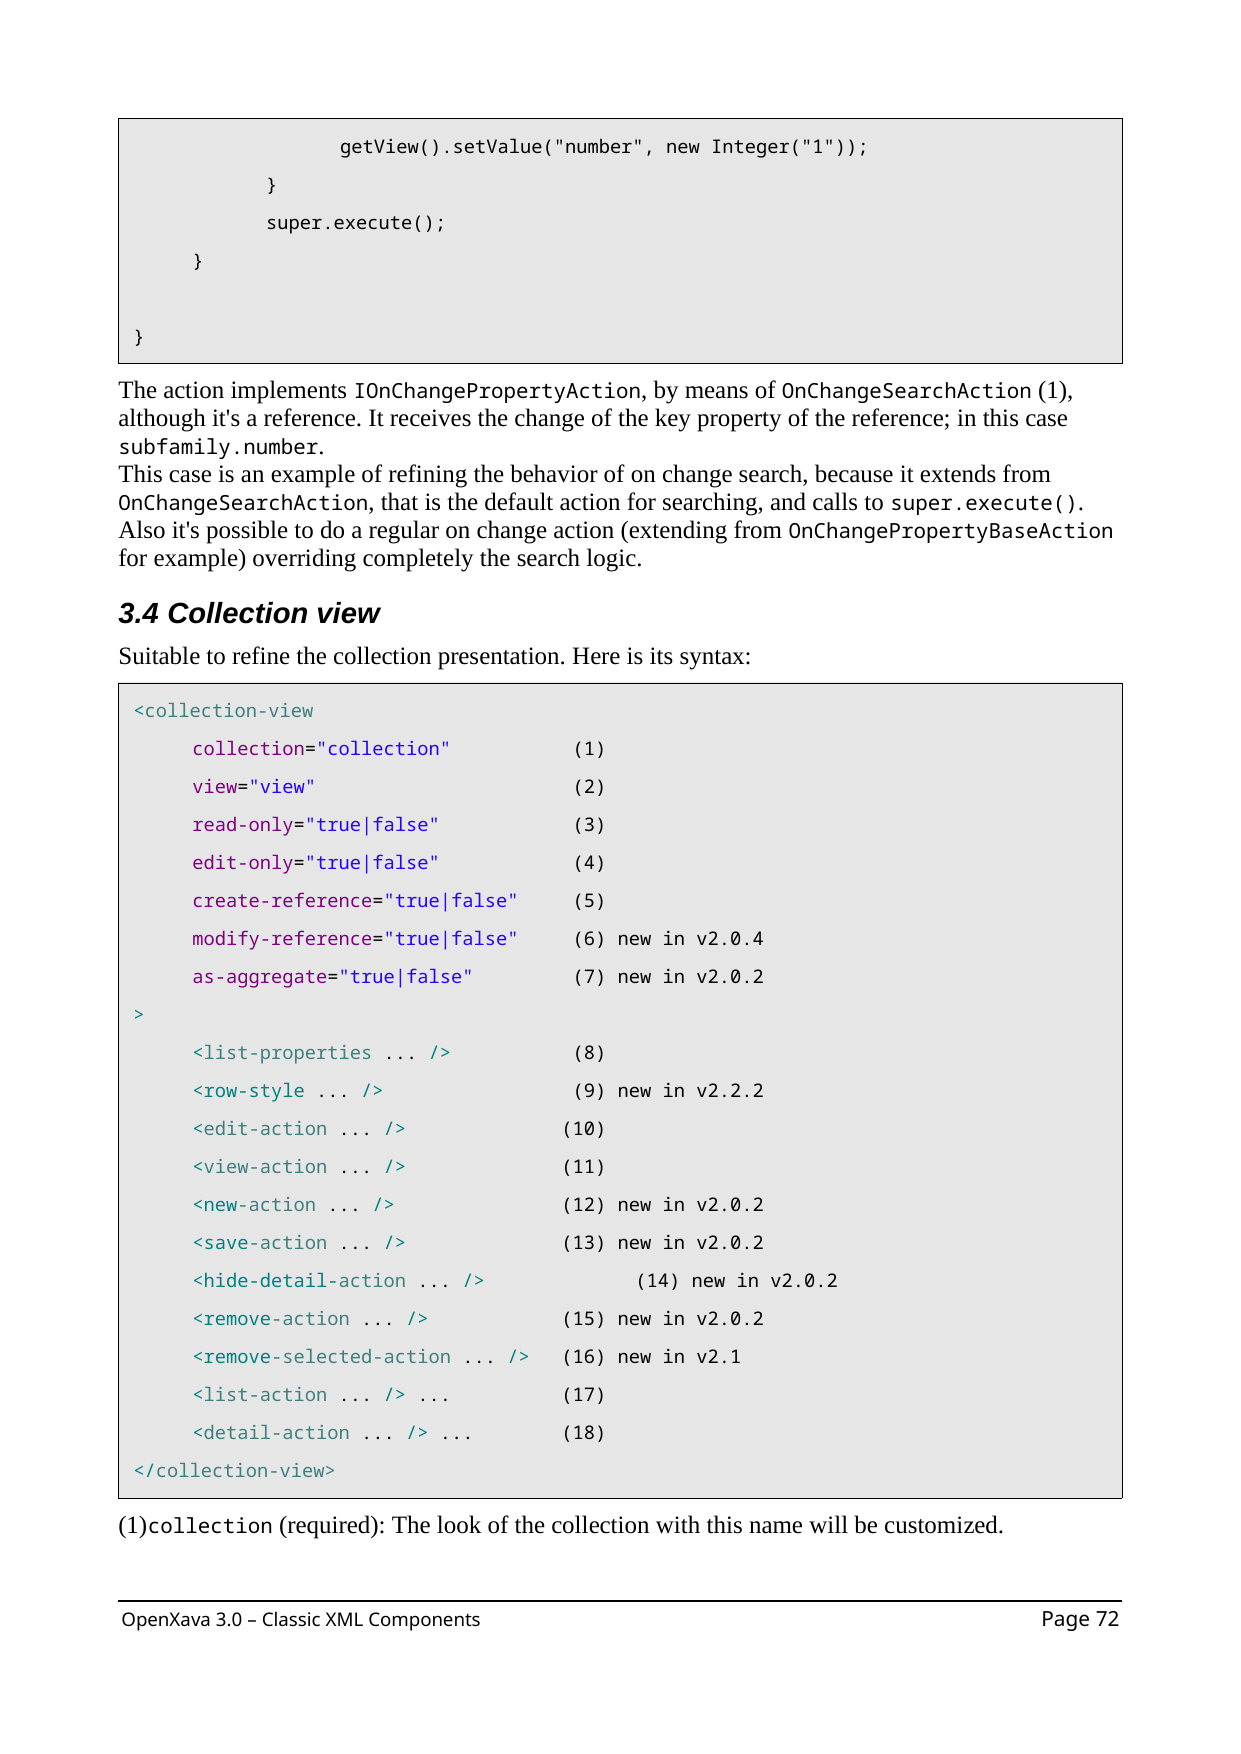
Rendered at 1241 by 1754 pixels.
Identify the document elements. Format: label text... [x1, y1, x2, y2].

text <hide-detail-action ... /> (14) new in v2.0.2 [119, 1253, 1122, 1291]
text } [119, 232, 1122, 270]
text <list-action ... /> ... (17) [119, 1367, 1122, 1405]
text } [119, 308, 1122, 363]
text <row-style ... /> (9) new in v2.2.2 [119, 1063, 1122, 1101]
text } [119, 156, 1122, 194]
text <view-action ... /> (11) [119, 1139, 1122, 1177]
text getView().setValue("number", new Integer("1")); [119, 119, 1122, 156]
text modify-reference="true|false" (6) new in v2.0.4 [119, 911, 1122, 949]
text as-aggregate="true|false" (7) new in v2.0.2 [119, 949, 1122, 987]
text <remove-action ... /> (15) new in v2.0.2 [119, 1291, 1122, 1329]
text read-only="true|false" (3) [119, 797, 1122, 834]
text <detail-action ... /> ... (18) [119, 1405, 1122, 1443]
text > [119, 987, 1122, 1025]
text <save-action ... /> (13) new in v2.0.2 [119, 1215, 1122, 1253]
text edit-only="true|false" (4) [119, 834, 1122, 873]
text <new-action ... /> (12) new in v2.0.2 [119, 1177, 1122, 1215]
list collection (required): The look of the collection with this name will be customized. [118, 1511, 1122, 1539]
text <edit-action ... /> (10) [119, 1101, 1122, 1139]
text Suitable to refine the collection presentation. Here is its syntax: [118, 642, 1122, 670]
text collection="collection" (1) [119, 721, 1122, 758]
subtitle Collection view [118, 597, 1122, 630]
text view="view" (2) [119, 758, 1122, 797]
text <collection-view [119, 684, 1122, 721]
text create-reference="true|false" (5) [119, 873, 1122, 911]
text <list-properties ... /> (8) [119, 1025, 1122, 1063]
text <remove-selected-action ... /> (16) new in v2.1 [119, 1329, 1122, 1367]
text </collection-view> [119, 1443, 1122, 1498]
text The action implements IOnChangePropertyAction, by means of OnChangeSearchAction (1), although it's a reference. It receives the change of the key property of the reference; in this case subfamily.number. This case is an example of refining the behavior of on change search, because it extends from OnChangeSearchAction, that is the default action for searching, and calls to super.execute(). Also it's possible to do a regular on change action (extending from OnChangePropertyBaseAction for example) overriding completely the search logic. [118, 376, 1122, 572]
text super.execute(); [119, 194, 1122, 232]
